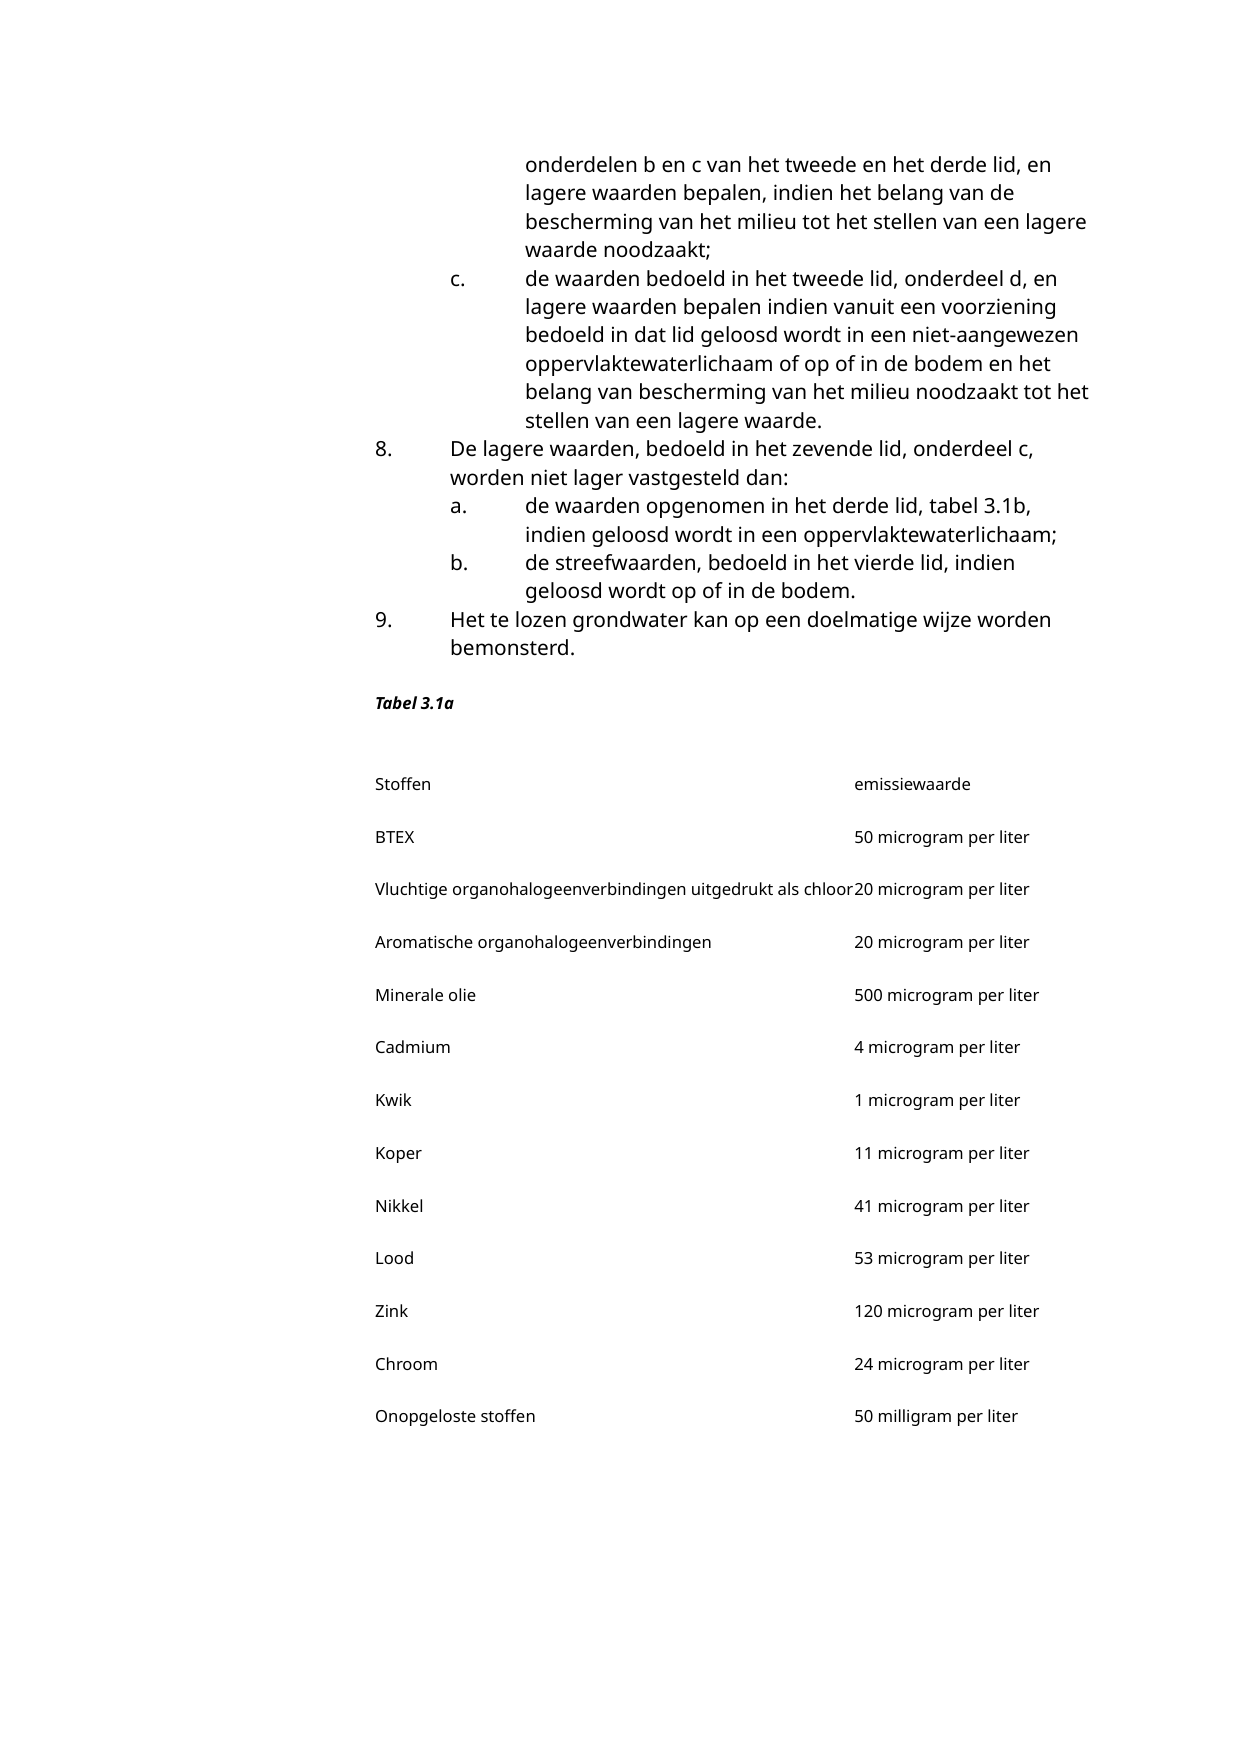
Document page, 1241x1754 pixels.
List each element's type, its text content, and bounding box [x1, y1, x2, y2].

list de waarden opgenomen in het derde lid, tabel 3.1b, indien geloosd wordt in een oppervlaktewaterlichaam; [450, 491, 1090, 548]
table_cell Nikkel [375, 1194, 854, 1247]
table_cell 500 microgram per liter [854, 983, 1090, 1036]
list onderdelen b en c van het tweede en het derde lid, en lagere waarden bepalen, indien het belang van de bescherming van het milieu tot het stellen van een lagere waarde noodzaakt; [450, 150, 1090, 264]
table_cell Kwik [375, 1089, 854, 1141]
table_cell Koper [375, 1141, 854, 1194]
table_cell 4 microgram per liter [854, 1036, 1090, 1089]
table_cell 120 microgram per liter [854, 1300, 1090, 1352]
table_cell Cadmium [375, 1036, 854, 1089]
table_cell Zink [375, 1300, 854, 1352]
table_cell 41 microgram per liter [854, 1194, 1090, 1247]
text Tabel 3.1a [375, 692, 1090, 714]
table_cell Onopgeloste stoffen [375, 1405, 854, 1458]
list Het te lozen grondwater kan op een doelmatige wijze worden bemonsterd. [375, 605, 1090, 662]
list de streefwaarden, bedoeld in het vierde lid, indien geloosd wordt op of in de bodem. [450, 548, 1090, 605]
list de waarden bedoeld in het tweede lid, onderdeel d, en lagere waarden bepalen indien vanuit een voorziening bedoeld in dat lid geloosd wordt in een niet-aangewezen oppervlaktewaterlichaam of op of in de bodem en het belang van bescherming van het milieu noodzaakt tot het stellen van een lagere waarde. [450, 264, 1090, 434]
table_cell 53 microgram per liter [854, 1247, 1090, 1299]
list De lagere waarden, bedoeld in het zevende lid, onderdeel c, worden niet lager vastgesteld dan: [375, 434, 1090, 491]
table_cell 24 microgram per liter [854, 1352, 1090, 1405]
table_cell Vluchtige organohalogeenverbindingen uitgedrukt als chloor [375, 878, 854, 931]
table_header Stoffen [375, 773, 854, 825]
table_cell 20 microgram per liter [854, 931, 1090, 983]
table_cell 50 microgram per liter [854, 825, 1090, 878]
table_cell Minerale olie [375, 983, 854, 1036]
table_header emissiewaarde [854, 773, 1090, 825]
table_cell 11 microgram per liter [854, 1141, 1090, 1194]
table_cell 1 microgram per liter [854, 1089, 1090, 1141]
table_cell Chroom [375, 1352, 854, 1405]
table_cell BTEX [375, 825, 854, 878]
table_cell 20 microgram per liter [854, 878, 1090, 931]
table_cell Lood [375, 1247, 854, 1299]
table_cell Aromatische organohalogeenverbindingen [375, 931, 854, 983]
table_cell 50 milligram per liter [854, 1405, 1090, 1458]
